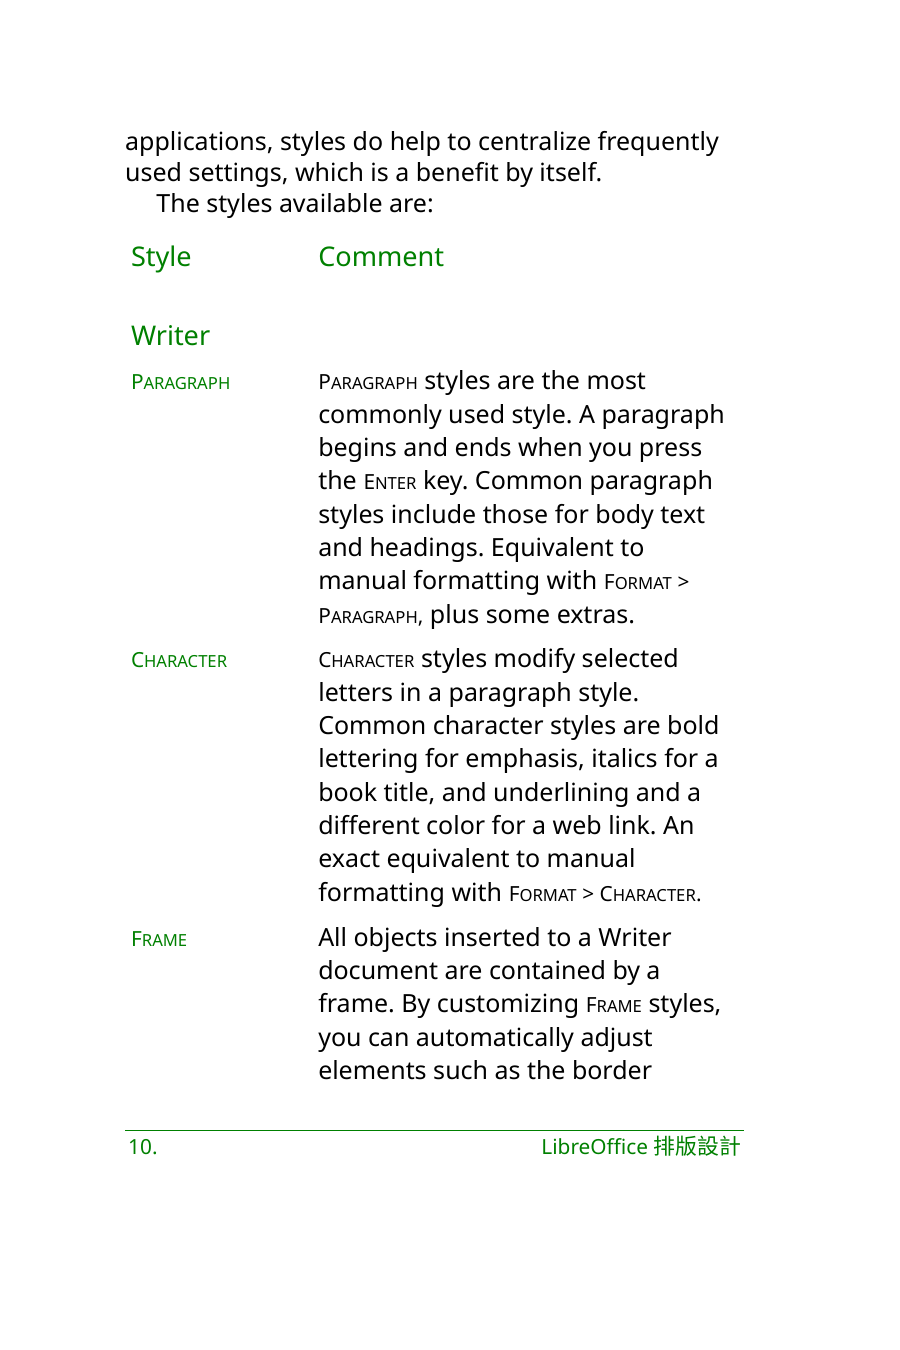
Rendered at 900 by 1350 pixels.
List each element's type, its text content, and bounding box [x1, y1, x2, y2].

table_header Comment [313, 234, 744, 279]
text applications, styles do help to centralize frequently used settings, which is a benefit by itself. [125, 125, 744, 187]
table_cell Character styles modify selected letters in a paragraph style. Common character styles are bold lettering for emphasis, italics for a book title, and underlining and a different color for a web link. An exact equivalent to manual formatting with Format > Character. [313, 635, 744, 913]
table_cell [125, 279, 744, 312]
table_cell Frame [125, 914, 312, 1092]
table_cell Writer [125, 313, 744, 357]
table_cell Character [125, 635, 312, 913]
table_cell All objects inserted to a Writer document are contained by a frame. By customizing Frame styles, you can automatically adjust elements such as the border [313, 914, 744, 1092]
table_cell Paragraph [125, 357, 312, 635]
table_cell Paragraph styles are the most commonly used style. A paragraph begins and ends when you press the Enter key. Common paragraph styles include those for body text and headings. Equivalent to manual formatting with Format > Paragraph, plus some extras. [313, 357, 744, 635]
table_header Style [125, 234, 312, 279]
text The styles available are: [125, 187, 744, 219]
